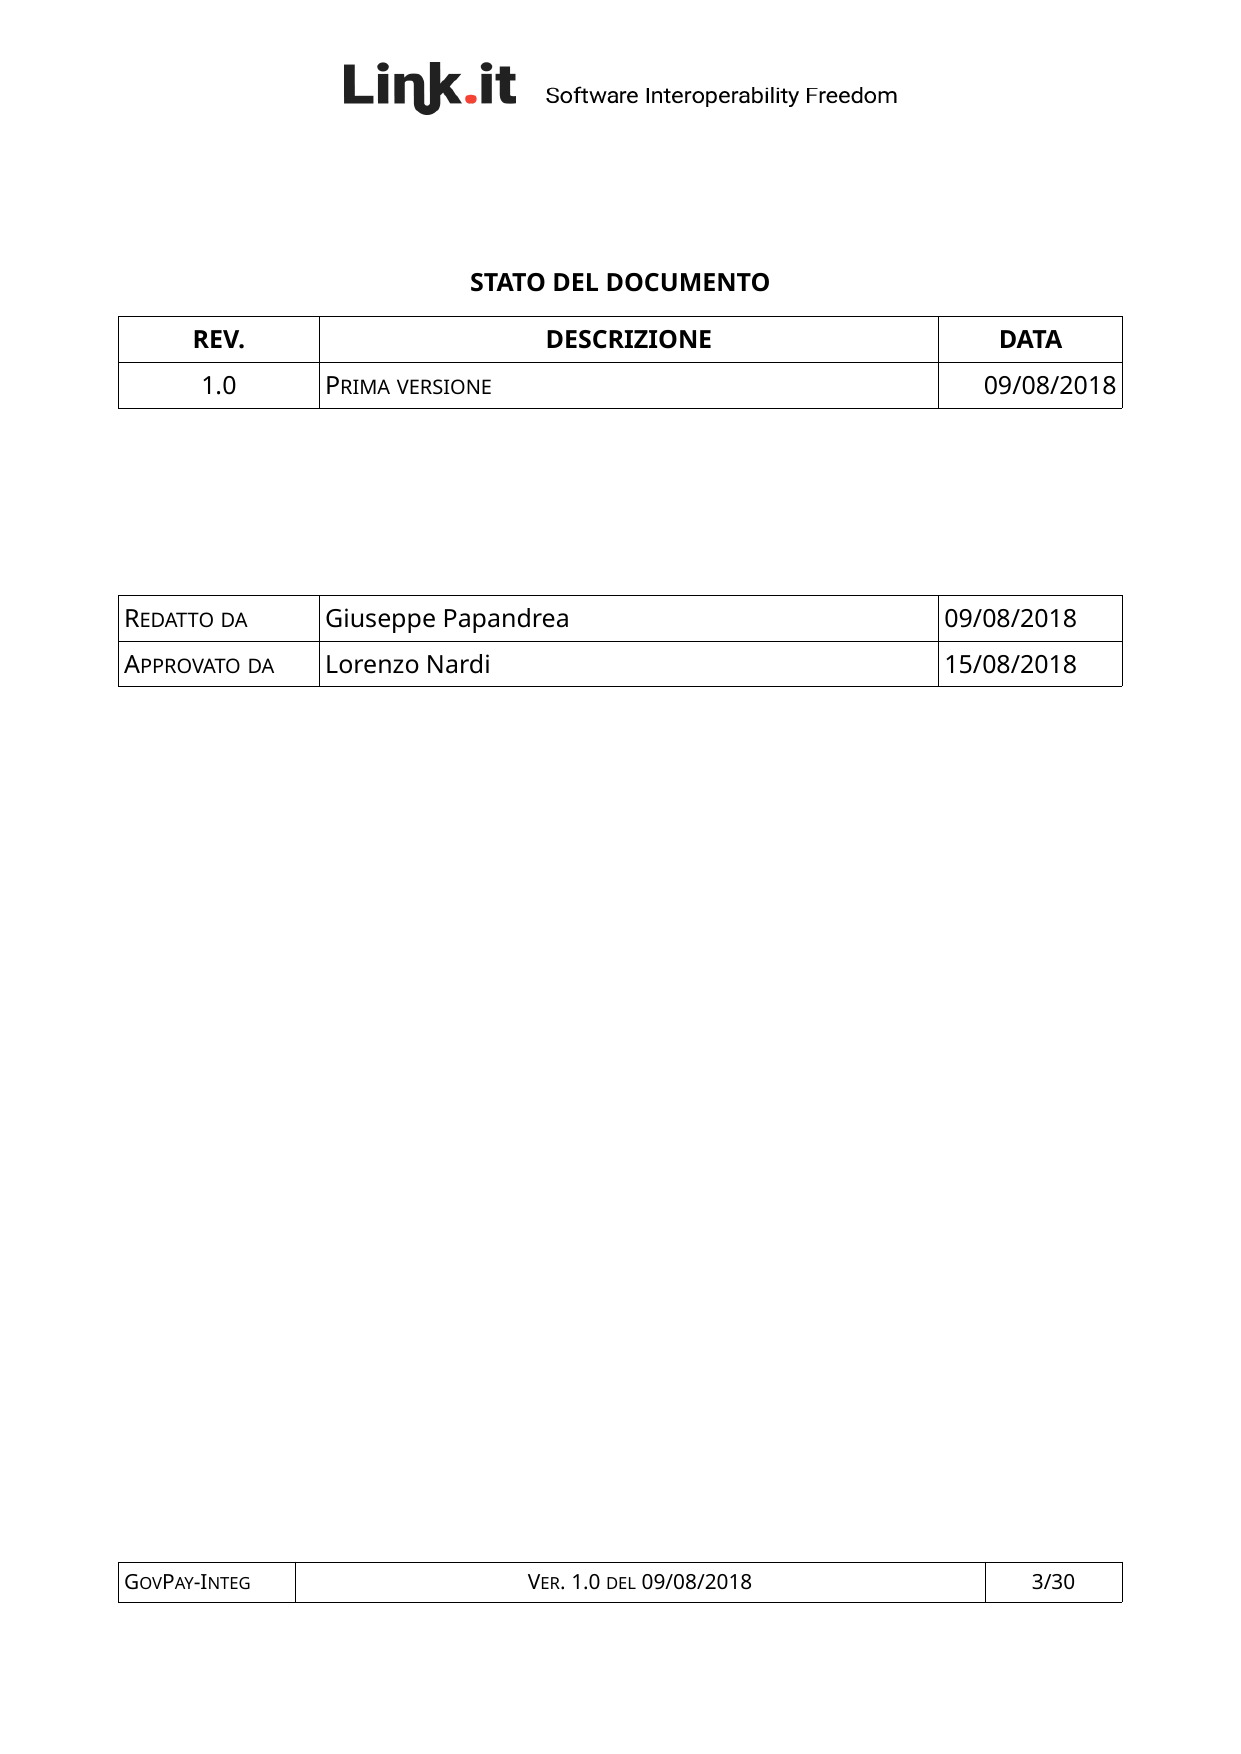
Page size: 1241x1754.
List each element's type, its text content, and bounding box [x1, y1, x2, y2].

table_header 09/08/2018 [939, 596, 1122, 641]
table_cell 15/08/2018 [939, 642, 1122, 686]
table_cell 1.0 [119, 363, 319, 407]
table_header Redatto da [119, 596, 319, 641]
table_header REV. [119, 317, 319, 362]
table_cell Lorenzo Nardi [320, 642, 938, 686]
table_cell Approvato da [119, 642, 319, 686]
table_header Giuseppe Papandrea [320, 596, 938, 641]
picture [269, 43, 971, 118]
text STATO DEL DOCUMENTO [118, 265, 1122, 299]
table_header DATA [939, 317, 1122, 362]
table_cell Prima versione [320, 363, 938, 407]
table_header DESCRIZIONE [320, 317, 938, 362]
table_cell 09/08/2018 [939, 363, 1122, 407]
